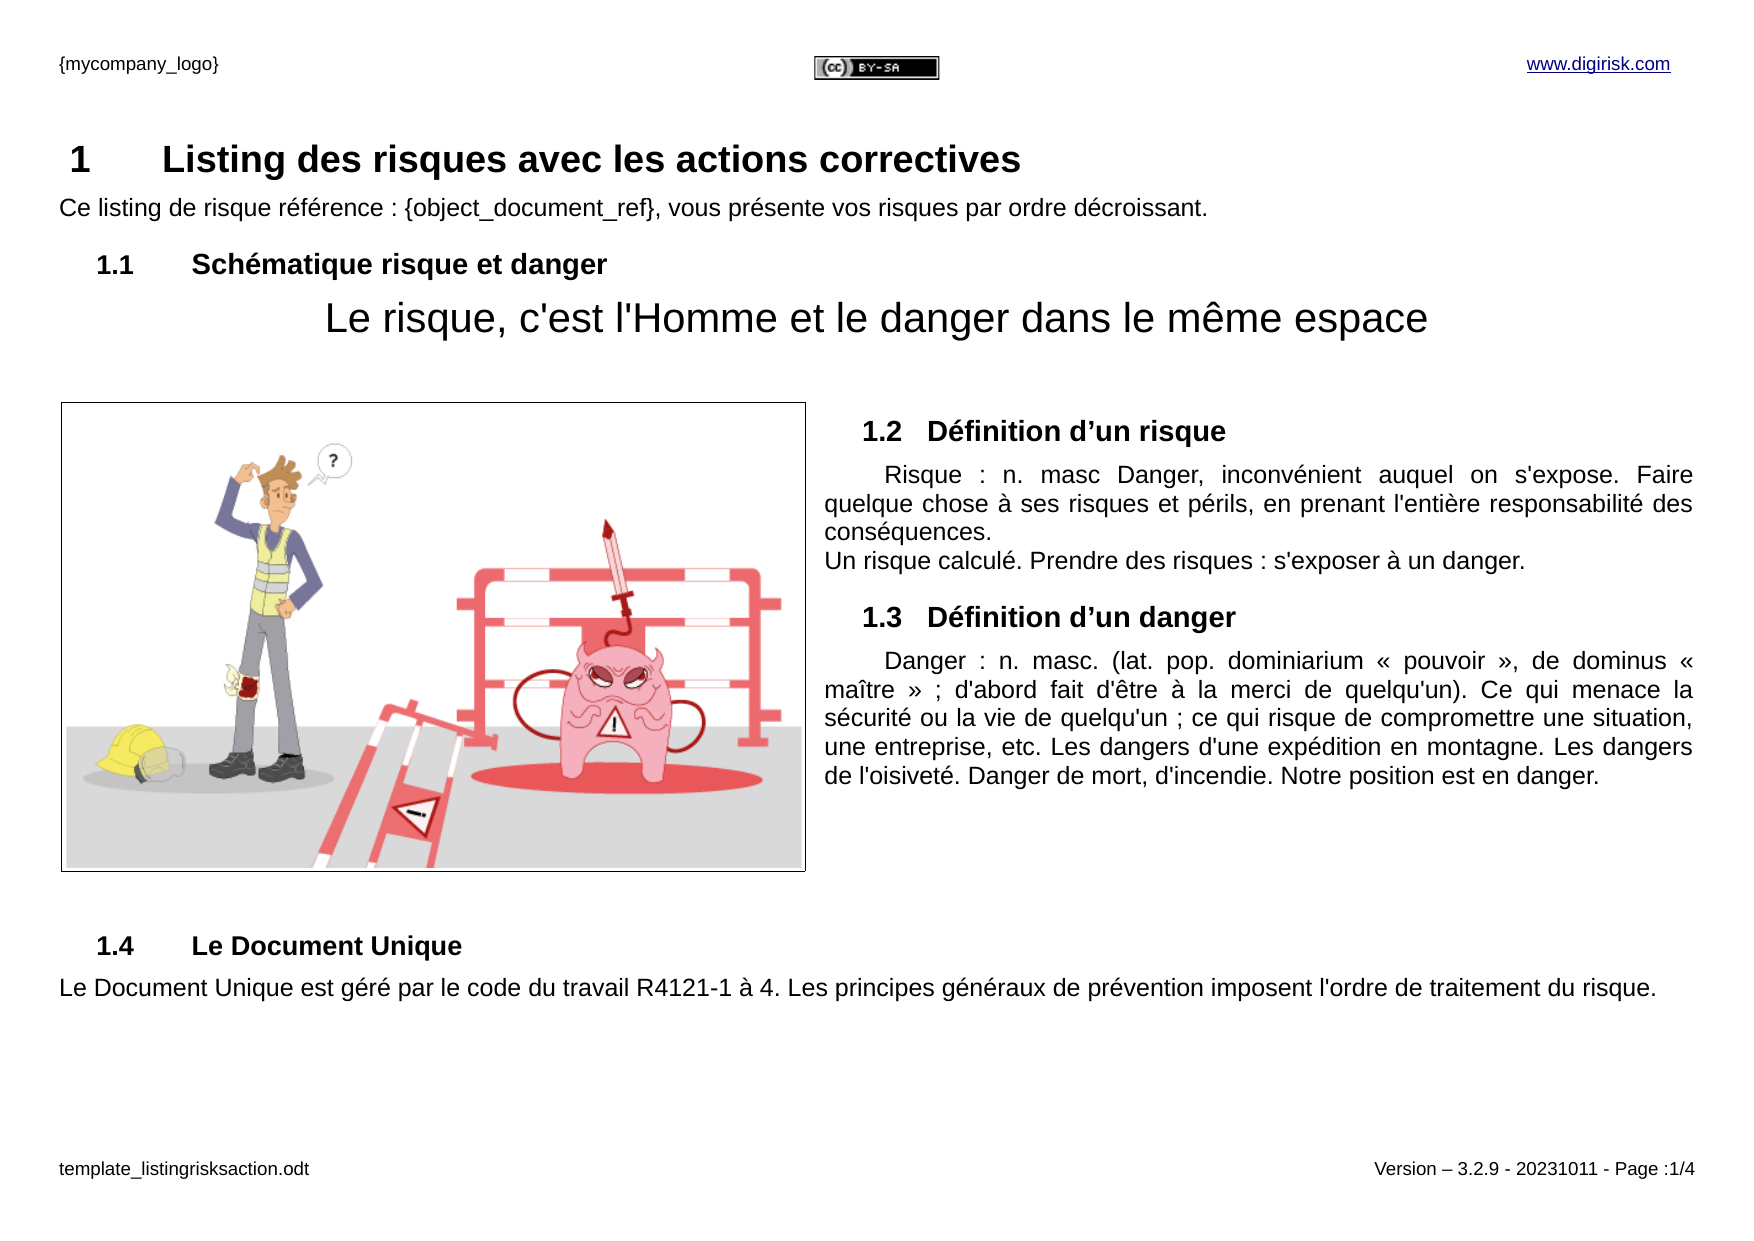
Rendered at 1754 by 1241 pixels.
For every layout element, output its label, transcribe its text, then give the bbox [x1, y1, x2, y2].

picture [814, 56, 940, 80]
subtitle [62, 403, 805, 871]
subtitle Listing des risques avec les actions correctives [59, 137, 1695, 181]
subtitle Définition d’un risque [806, 414, 1695, 447]
subtitle Le Document Unique [88, 930, 1695, 961]
text Danger : n. masc. (lat. pop. dominiarium « pouvoir », de dominus « maître » ; d'abord fait d'être à la merci de quelqu'un). Ce qui menace la sécurité ou la vie de quelqu'un ; ce qui risque de compromettre une situation, une entreprise, etc. Les dangers d'une expédition en montagne. Les dangers de l'oisiveté. Danger de mort, d'incendie. Notre position est en danger. [806, 646, 1695, 790]
text Le risque, c'est l'Homme et le danger dans le même espace [59, 293, 1695, 341]
text Le Document Unique est géré par le code du travail R4121-1 à 4. Les principes généraux de prévention imposent l'ordre de traitement du risque. [59, 973, 1695, 1002]
text Risque : n. masc Danger, inconvénient auquel on s'expose. Faire quelque chose à ses risques et périls, en prenant l'entière responsabilité des conséquences. [806, 460, 1695, 546]
subtitle Schématique risque et danger [88, 247, 1695, 281]
text Un risque calculé. Prendre des risques : s'exposer à un danger. [806, 546, 1695, 575]
picture [64, 405, 803, 868]
text Ce listing de risque référence : {object_document_ref}, vous présente vos risques par ordre décroissant. [59, 193, 1695, 222]
subtitle Définition d’un danger [806, 600, 1695, 633]
